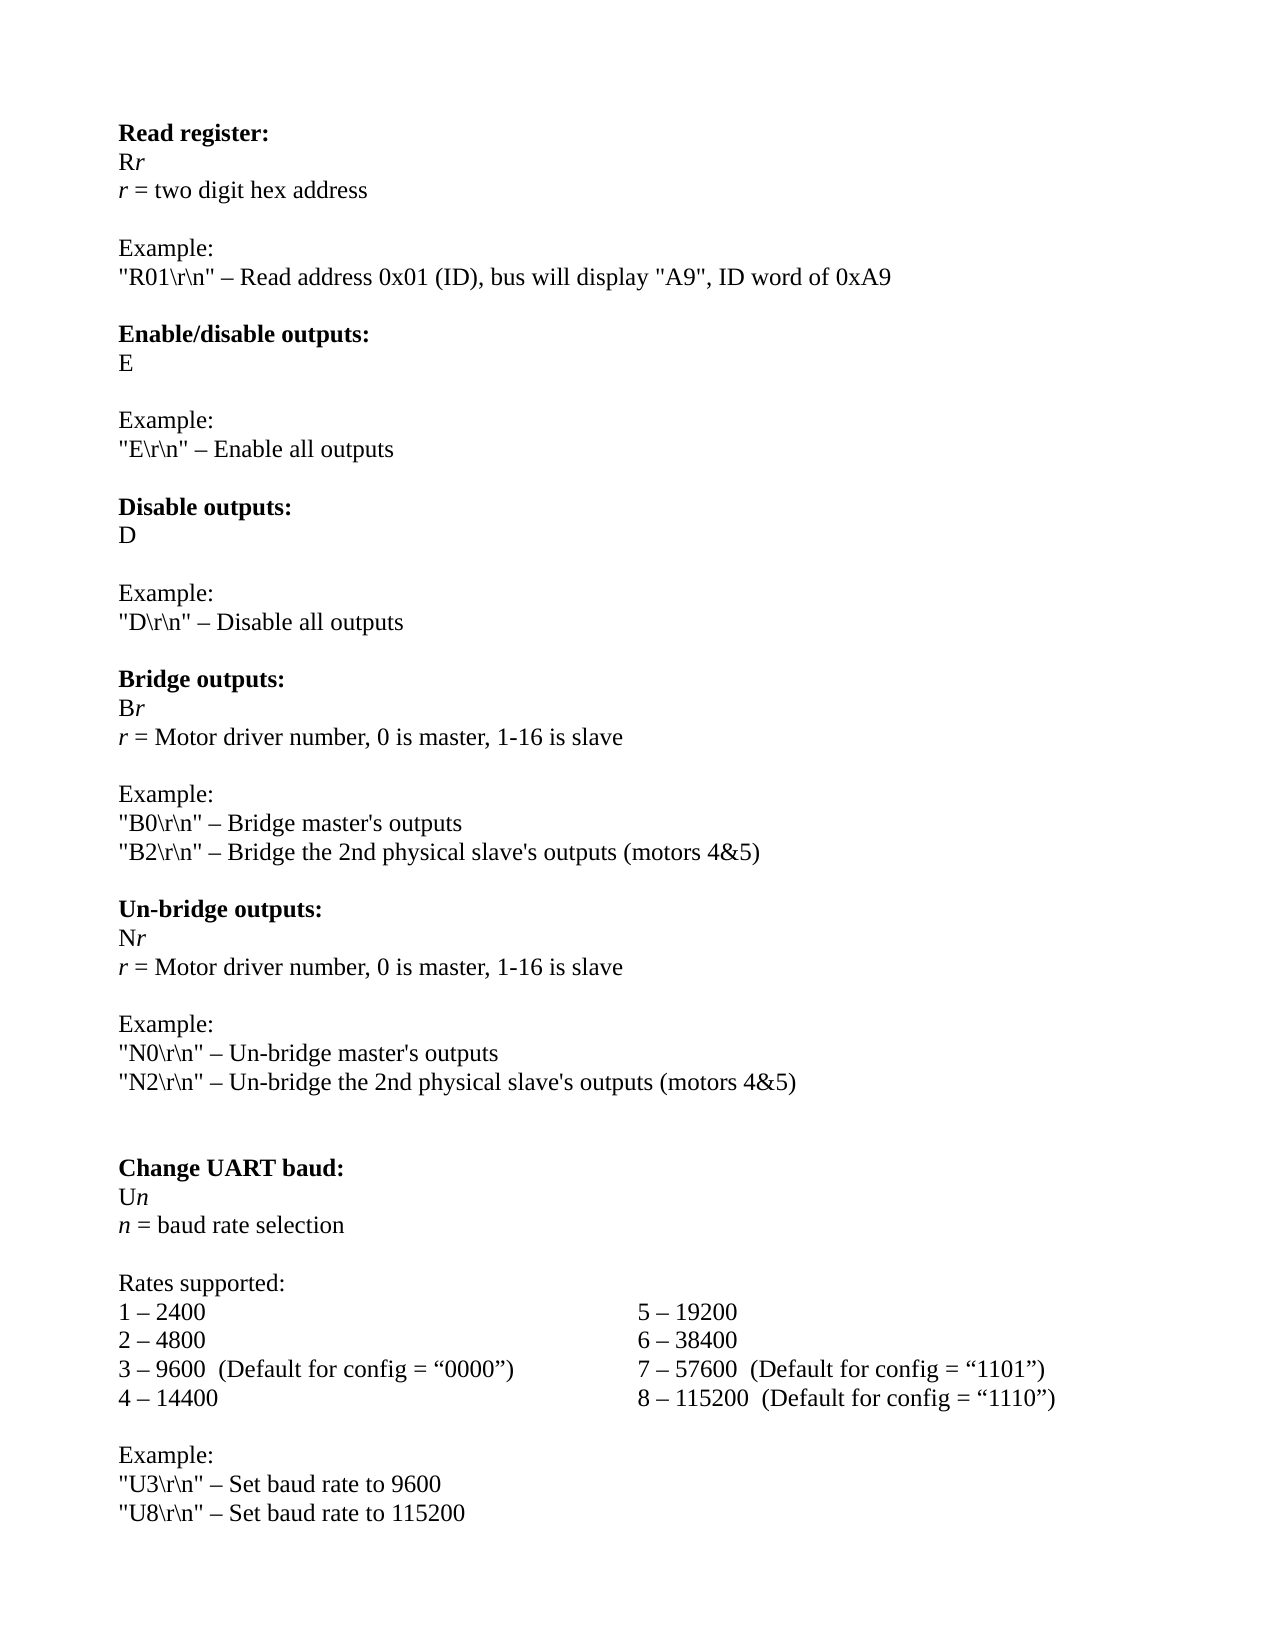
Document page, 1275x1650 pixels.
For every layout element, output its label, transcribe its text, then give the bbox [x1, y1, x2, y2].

text r = Motor driver number, 0 is master, 1-16 is slave [118, 722, 1157, 751]
text "N2\r\n" – Un-bridge the 2nd physical slave's outputs (motors 4&5) [118, 1067, 1157, 1096]
text Br [118, 693, 1157, 722]
table_header 1 – 2400 2 – 4800 3 – 9600 (Default for config = “0000”) 4 – 14400 [118, 1297, 637, 1412]
text Read register: [118, 118, 1157, 147]
text Example: [118, 1441, 1157, 1469]
text Enable/disable outputs: [118, 319, 1157, 348]
text Un-bridge outputs: [118, 894, 1157, 923]
text r = two digit hex address [118, 176, 1157, 204]
text Nr [118, 923, 1157, 952]
text "E\r\n" – Enable all outputs [118, 434, 1157, 463]
text Rates supported: [118, 1268, 1157, 1297]
text Example: [118, 1009, 1157, 1038]
text n = baud rate selection [118, 1211, 1157, 1239]
text Example: [118, 779, 1157, 808]
text E [118, 348, 1157, 377]
text "B0\r\n" – Bridge master's outputs [118, 808, 1157, 837]
text "R01\r\n" – Read address 0x01 (ID), bus will display "A9", ID word of 0xA9 [118, 262, 1157, 291]
text D [118, 521, 1157, 549]
text "U3\r\n" – Set baud rate to 9600 [118, 1469, 1157, 1498]
text Change UART baud: [118, 1153, 1157, 1182]
text "N0\r\n" – Un-bridge master's outputs [118, 1038, 1157, 1067]
table_header 5 – 19200 6 – 38400 7 – 57600 (Default for config = “1101”) 8 – 115200 (Default for config = “1110”) [638, 1297, 1157, 1412]
text Disable outputs: [118, 492, 1157, 521]
text Example: [118, 578, 1157, 607]
text "D\r\n" – Disable all outputs [118, 607, 1157, 636]
text "U8\r\n" – Set baud rate to 115200 [118, 1498, 1157, 1527]
text "B2\r\n" – Bridge the 2nd physical slave's outputs (motors 4&5) [118, 837, 1157, 866]
text Bridge outputs: [118, 664, 1157, 693]
text Example: [118, 406, 1157, 434]
text r = Motor driver number, 0 is master, 1-16 is slave [118, 952, 1157, 981]
text Example: [118, 233, 1157, 262]
text Un [118, 1182, 1157, 1211]
text Rr [118, 147, 1157, 176]
